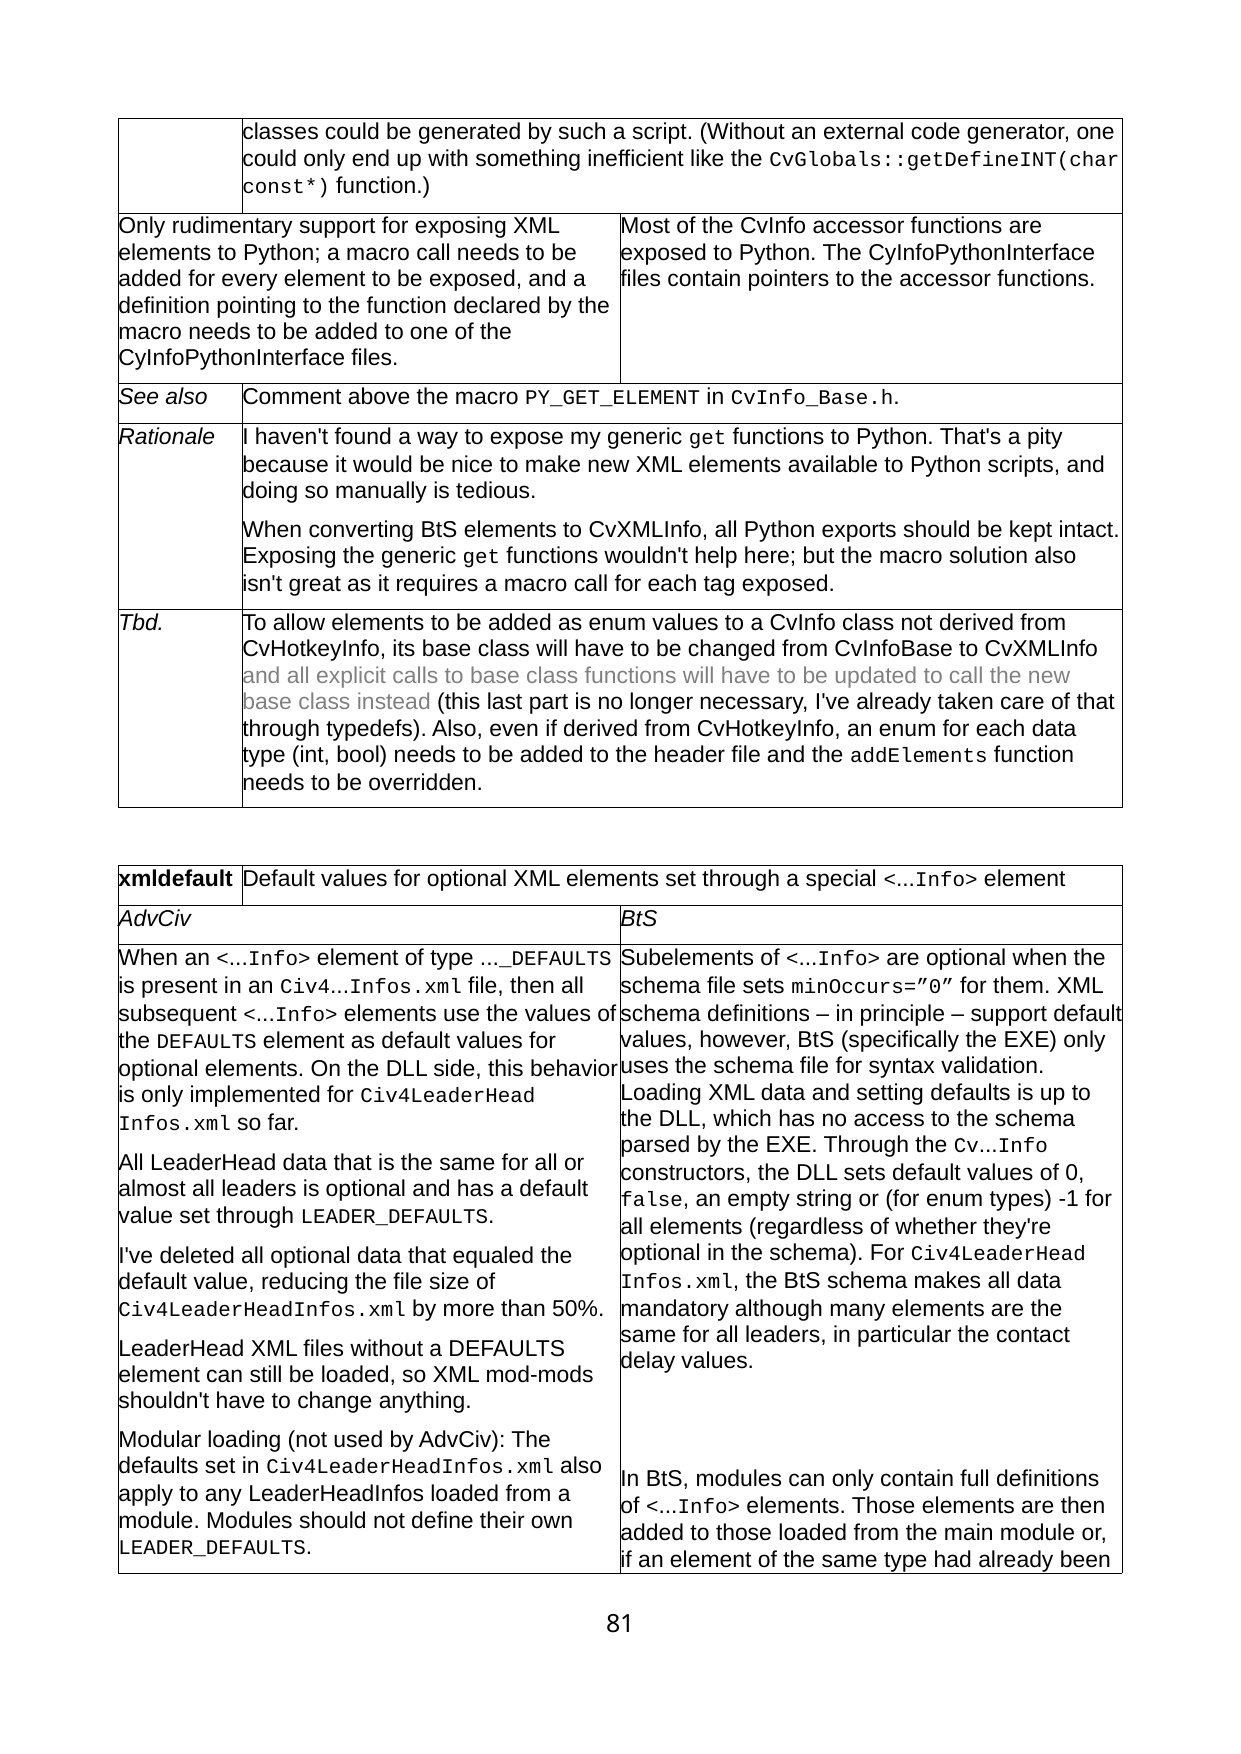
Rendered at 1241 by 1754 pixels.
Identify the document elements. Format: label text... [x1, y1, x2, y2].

table_cell Only rudimentary support for exposing XML elements to Python; a macro call needs to be added for every element to be exposed, and a definition pointing to the function declared by the macro needs to be added to one of the CyInfoPythonInterface files. [119, 214, 620, 383]
table_cell See also [119, 384, 242, 423]
table_cell BtS [621, 906, 1122, 944]
table_cell Subelements of <...Info> are optional when the schema file sets minOccurs=”0” for them. XML schema definitions – in principle – support default values, however, BtS (specifically the EXE) only uses the schema file for syntax validation. Loading XML data and setting defaults is up to the DLL, which has no access to the schema parsed by the EXE. Through the Cv...Info constructors, the DLL sets default values of 0, false, an empty string or (for enum types) -1 for all elements (regardless of whether they're optional in the schema). For Civ4LeaderHead Infos.xml, the BtS schema makes all data mandatory although many elements are the same for all leaders, in particular the contact delay values. In BtS, modules can only contain full definitions of <...Info> elements. Those elements are then added to those loaded from the main module or, if an element of the same type had already been [621, 945, 1122, 1573]
table_cell classes could be generated by such a script. (Without an external code generator, one could only end up with something inefficient like the CvGlobals::getDefineINT(char const*) function.) [243, 119, 1122, 212]
table_cell Tbd. [119, 610, 242, 807]
table_cell Rationale [119, 424, 242, 609]
table_cell AdvCiv [119, 906, 620, 944]
table_header Default values for optional XML elements set through a special <...Info> element [243, 866, 1122, 905]
table_header xmldefault [119, 866, 242, 905]
table_cell [119, 119, 242, 212]
table_cell Comment above the macro PY_GET_ELEMENT in CvInfo_Base.h. [243, 384, 1122, 423]
table_cell Most of the CvInfo accessor functions are exposed to Python. The CyInfoPythonInterface files contain pointers to the accessor functions. [621, 214, 1122, 383]
table_cell To allow elements to be added as enum values to a CvInfo class not derived from CvHotkeyInfo, its base class will have to be changed from CvInfoBase to CvXMLInfo and all explicit calls to base class functions will have to be updated to call the new base class instead (this last part is no longer necessary, I've already taken care of that through typedefs). Also, even if derived from CvHotkeyInfo, an enum for each data type (int, bool) needs to be added to the header file and the addElements function needs to be overridden. [243, 610, 1122, 807]
table_cell When an <...Info> element of type ..._DEFAULTS is present in an Civ4...Infos.xml file, then all subsequent <...Info> elements use the values of the DEFAULTS element as default values for optional elements. On the DLL side, this behavior is only implemented for Civ4LeaderHead Infos.xml so far. All LeaderHead data that is the same for all or almost all leaders is optional and has a default value set through LEADER_DEFAULTS. I've deleted all optional data that equaled the default value, reducing the file size of Civ4LeaderHeadInfos.xml by more than 50%. LeaderHead XML files without a DEFAULTS element can still be loaded, so XML mod-mods shouldn't have to change anything. Modular loading (not used by AdvCiv): The defaults set in Civ4LeaderHeadInfos.xml also apply to any LeaderHeadInfos loaded from a module. Modules should not define their own LEADER_DEFAULTS. [119, 945, 620, 1573]
table_cell I haven't found a way to expose my generic get functions to Python. That's a pity because it would be nice to make new XML elements available to Python scripts, and doing so manually is tedious. When converting BtS elements to CvXMLInfo, all Python exports should be kept intact. Exposing the generic get functions wouldn't help here; but the macro solution also isn't great as it requires a macro call for each tag exposed. [243, 424, 1122, 609]
